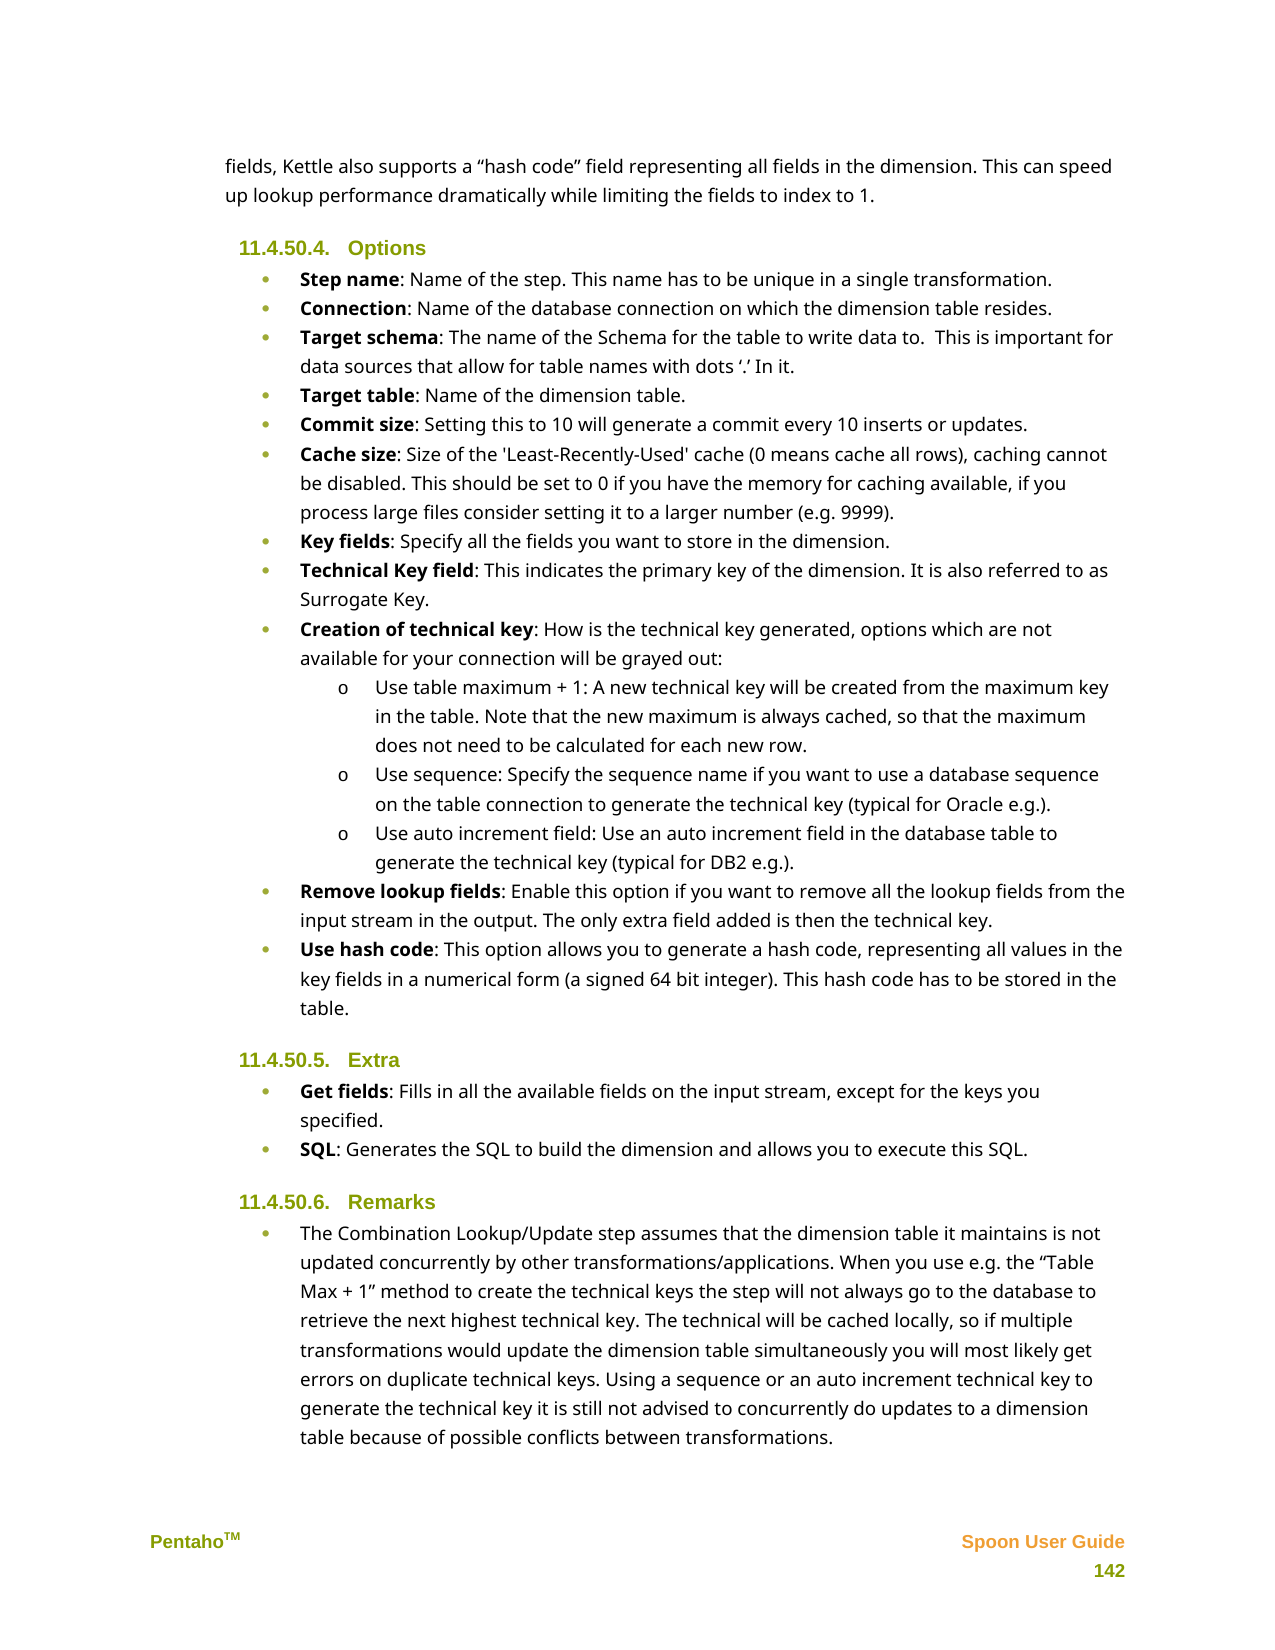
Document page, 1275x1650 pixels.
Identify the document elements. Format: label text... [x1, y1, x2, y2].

list Use table maximum + 1: A new technical key will be created from the maximum key in the table. Note that the new maximum is always cached, so that the maximum does not need to be calculated for each new row. [337, 671, 1125, 758]
subtitle Options [239, 227, 1125, 262]
list Cache size: Size of the 'Least-Recently-Used' cache (0 means cache all rows), caching cannot be disabled. This should be set to 0 if you have the memory for caching available, if you process large files consider setting it to a larger number (e.g. 9999). [262, 438, 1125, 525]
list SQL: Generates the SQL to build the dimension and allows you to execute this SQL. [262, 1133, 1125, 1163]
list Use hash code: This option allows you to generate a hash code, representing all values in the key fields in a numerical form (a signed 64 bit integer). This hash code has to be stored in the table. [262, 933, 1125, 1021]
list Target schema: The name of the Schema for the table to write data to. This is important for data sources that allow for table names with dots ‘.’ In it. [262, 321, 1125, 379]
list Use auto increment field: Use an auto increment field in the database table to generate the technical key (typical for DB2 e.g.). [337, 817, 1125, 875]
list The Combination Lookup/Update step assumes that the dimension table it maintains is not updated concurrently by other transformations/applications. When you use e.g. the “Table Max + 1” method to create the technical keys the step will not always go to the database to retrieve the next highest technical key. The technical will be cached locally, so if multiple transformations would update the dimension table simultaneously you will most likely get errors on duplicate technical keys. Using a sequence or an auto increment technical key to generate the technical key it is still not advised to concurrently do updates to a dimension table because of possible conflicts between transformations. [262, 1217, 1125, 1450]
list Commit size: Setting this to 10 will generate a commit every 10 inserts or updates. [262, 408, 1125, 438]
list Connection: Name of the database connection on which the dimension table resides. [262, 292, 1125, 321]
list Remove lookup fields: Enable this option if you want to remove all the lookup fields from the input stream in the output. The only extra field added is then the technical key. [262, 875, 1125, 933]
list Target table: Name of the dimension table. [262, 379, 1125, 408]
list Technical Key field: This indicates the primary key of the dimension. It is also referred to as Surrogate Key. [262, 554, 1125, 613]
list Step name: Name of the step. This name has to be unique in a single transformation. [262, 263, 1125, 292]
subtitle Extra [239, 1040, 1125, 1074]
list Use sequence: Specify the sequence name if you want to use a database sequence on the table connection to generate the technical key (typical for Oracle e.g.). [337, 758, 1125, 817]
text fields, Kettle also supports a “hash code” field representing all fields in the dimension. This can speed up lookup performance dramatically while limiting the fields to index to 1. [225, 150, 1125, 208]
list Get fields: Fills in all the available fields on the input stream, except for the keys you specified. [262, 1075, 1125, 1133]
list Creation of technical key: How is the technical key generated, options which are not available for your connection will be grayed out: [262, 613, 1125, 671]
subtitle Remarks [239, 1182, 1125, 1216]
list Key fields: Specify all the fields you want to store in the dimension. [262, 525, 1125, 554]
